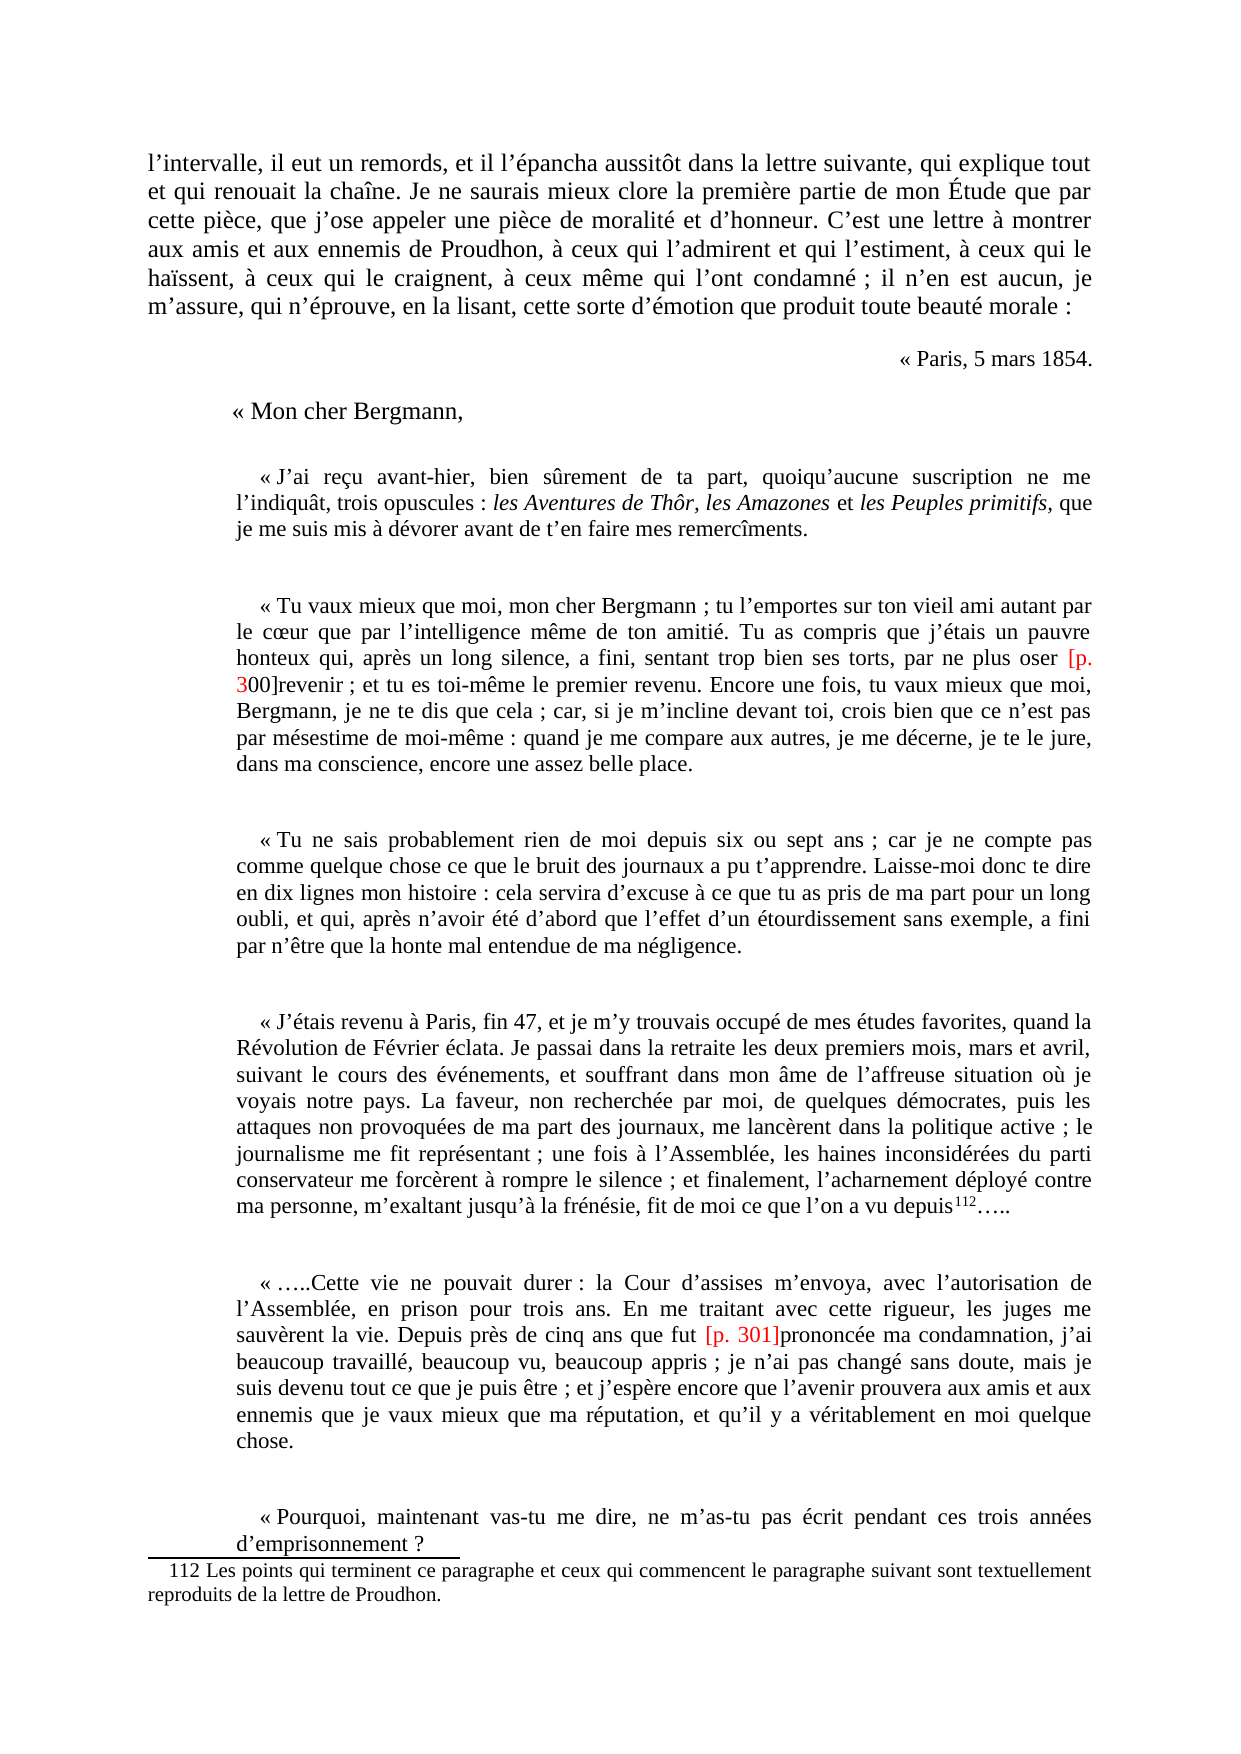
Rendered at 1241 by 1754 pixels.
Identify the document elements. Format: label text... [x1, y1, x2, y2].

text « …..Cette vie ne pouvait durer : la Cour d’assises m’envoya, avec l’autorisation de l’Assemblée, en prison pour trois ans. En me traitant avec cette rigueur, les juges me sauvèrent la vie. Depuis près de cinq ans que fut [p. 301]prononcée ma condamnation, j’ai beaucoup travaillé, beaucoup vu, beaucoup appris ; je n’ai pas changé sans doute, mais je suis devenu tout ce que je puis être ; et j’espère encore que l’avenir prouvera aux amis et aux ennemis que je vaux mieux que ma réputation, et qu’il y a véritablement en moi quelque chose. [236, 1269, 1093, 1453]
text « Tu vaux mieux que moi, mon cher Bergmann ; tu l’emportes sur ton vieil ami autant par le cœur que par l’intelligence même de ton amitié. Tu as compris que j’étais un pauvre honteux qui, après un long silence, a fini, sentant trop bien ses torts, par ne plus oser [p. 300]revenir ; et tu es toi-même le premier revenu. Encore une fois, tu vaux mieux que moi, Bergmann, je ne te dis que cela ; car, si je m’incline devant toi, crois bien que ce n’est pas par mésestime de moi-même : quand je me compare aux autres, je me décerne, je te le jure, dans ma conscience, encore une assez belle place. [236, 592, 1093, 776]
text Les points qui terminent ce paragraphe et ceux qui commencent le paragraphe suivant sont textuellement reproduits de la lettre de Proudhon. [148, 1558, 1093, 1606]
text l’intervalle, il eut un remords, et il l’épancha aussitôt dans la lettre suivante, qui explique tout et qui renouait la chaîne. Je ne saurais mieux clore la première partie de mon Étude que par cette pièce, que j’ose appeler une pièce de moralité et d’honneur. C’est une lettre à montrer aux amis et aux ennemis de Proudhon, à ceux qui l’admirent et qui l’estiment, à ceux qui le haïssent, à ceux qui le craignent, à ceux même qui l’ont condamné ; il n’en est aucun, je m’assure, qui n’éprouve, en la lisant, cette sorte d’émotion que produit toute beauté morale : [148, 148, 1093, 320]
text « Paris, 5 mars 1854. [148, 345, 1093, 371]
text « J’étais revenu à Paris, fin 47, et je m’y trouvais occupé de mes études favorites, quand la Révolution de Février éclata. Je passai dans la retraite les deux premiers mois, mars et avril, suivant le cours des événements, et souffrant dans mon âme de l’affreuse situation où je voyais notre pays. La faveur, non recherchée par moi, de quelques démocrates, puis les attaques non provoquées de ma part des journaux, me lancèrent dans la politique active ; le journalisme me fit représentant ; une fois à l’Assemblée, les haines inconsidérées du parti conservateur me forcèrent à rompre le silence ; et finalement, l’acharnement déployé contre ma personne, m’exaltant jusqu’à la frénésie, fit de moi ce que l’on a vu depuis….. [236, 1008, 1093, 1219]
text « Mon cher Bergmann, [207, 396, 1093, 425]
text « J’ai reçu avant-hier, bien sûrement de ta part, quoiqu’aucune suscription ne me l’indiquât, trois opuscules : les Aventures de Thôr, les Amazones et les Peuples primitifs, que je me suis mis à dévorer avant de t’en faire mes remercîments. [236, 463, 1093, 542]
text « Tu ne sais probablement rien de moi depuis six ou sept ans ; car je ne compte pas comme quelque chose ce que le bruit des journaux a pu t’apprendre. Laisse-moi donc te dire en dix lignes mon histoire : cela servira d’excuse à ce que tu as pris de ma part pour un long oubli, et qui, après n’avoir été d’abord que l’effet d’un étourdissement sans exemple, a fini par n’être que la honte mal entendue de ma négligence. [236, 826, 1093, 958]
text « Pourquoi, maintenant vas-tu me dire, ne m’as-tu pas écrit pendant ces trois années d’emprisonnement ? [236, 1503, 1093, 1556]
